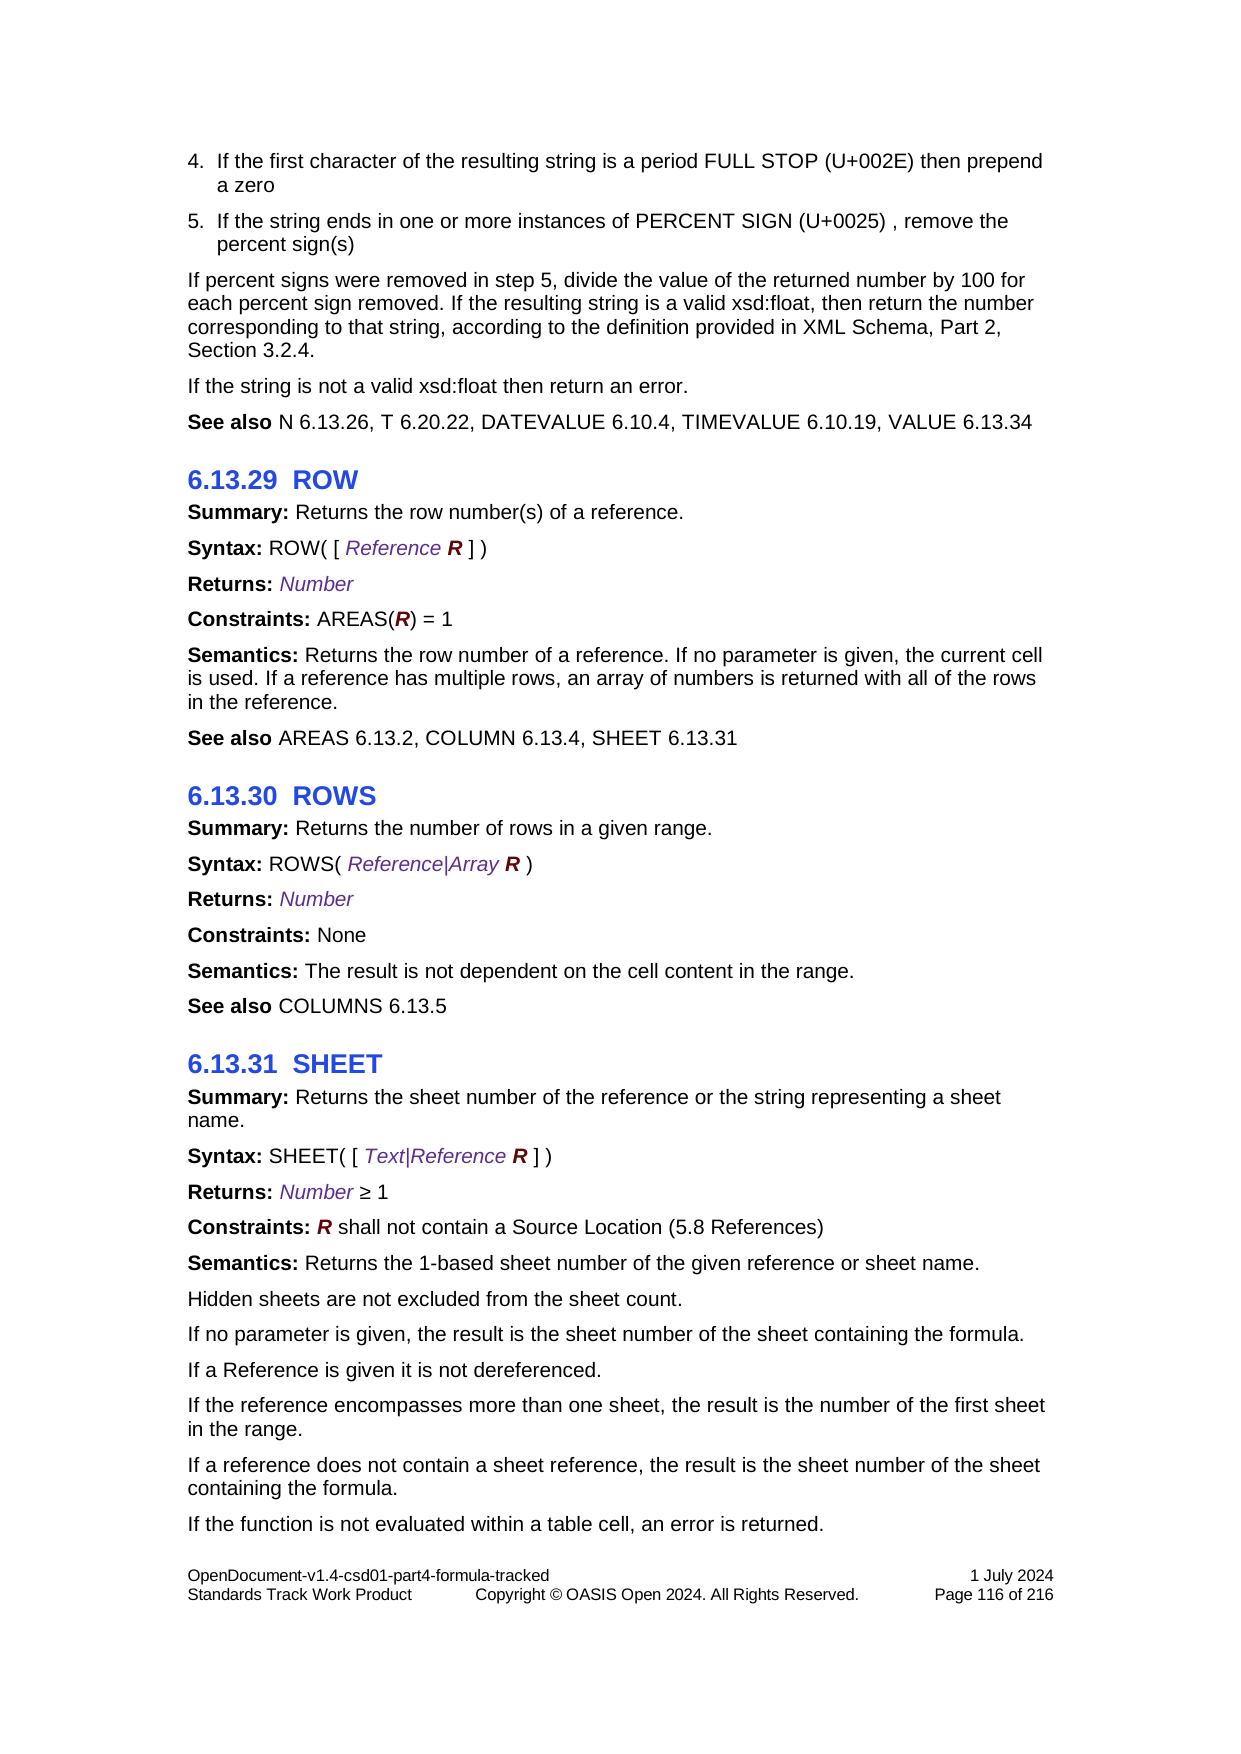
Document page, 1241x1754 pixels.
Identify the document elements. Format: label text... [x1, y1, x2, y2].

text Syntax: ROW( [ Reference R ] ) [187, 536, 1053, 560]
text Semantics: Returns the 1-based sheet number of the given reference or sheet name. [187, 1251, 1053, 1275]
text If the function is not evaluated within a table cell, an error is returned. [187, 1512, 1053, 1536]
text Summary: Returns the row number(s) of a reference. [187, 501, 1053, 524]
text Constraints: AREAS(R) = 1 [187, 608, 1053, 631]
text If a reference does not contain a sheet reference, the result is the sheet number of the sheet containing the formula. [187, 1453, 1053, 1500]
text Returns: Number ≥ 1 [187, 1180, 1053, 1204]
subtitle SHEET [187, 1049, 1053, 1079]
subtitle ROW [187, 465, 1053, 495]
list If the first character of the resulting string is a period FULL STOP (U+002E) then prepend a zero [187, 150, 1053, 197]
text Constraints: None [187, 923, 1053, 947]
text Summary: Returns the number of rows in a given range. [187, 817, 1053, 840]
text Hidden sheets are not excluded from the sheet count. [187, 1287, 1053, 1311]
text If a Reference is given it is not dereferenced. [187, 1358, 1053, 1382]
text If no parameter is given, the result is the sheet number of the sheet containing the formula. [187, 1323, 1053, 1346]
text Returns: Number [187, 572, 1053, 596]
text Semantics: Returns the row number of a reference. If no parameter is given, the current cell is used. If a reference has multiple rows, an array of numbers is returned with all of the rows in the reference. [187, 643, 1053, 714]
text Semantics: The result is not dependent on the cell content in the range. [187, 959, 1053, 983]
subtitle ROWS [187, 781, 1053, 811]
text Summary: Returns the sheet number of the reference or the string representing a sheet name. [187, 1085, 1053, 1132]
text See also COLUMNS 6.13.5 [187, 995, 1053, 1018]
text Constraints: R shall not contain a Source Location (5.8 References) [187, 1216, 1053, 1239]
text Syntax: SHEET( [ Text|Reference R ] ) [187, 1144, 1053, 1168]
text If the reference encompasses more than one sheet, the result is the number of the first sheet in the range. [187, 1394, 1053, 1441]
list If the string ends in one or more instances of PERCENT SIGN (U+0025) , remove the percent sign(s) [187, 209, 1053, 256]
text See also AREAS 6.13.2, COLUMN 6.13.4, SHEET 6.13.31 [187, 726, 1053, 749]
text Returns: Number [187, 888, 1053, 911]
text If the string is not a valid xsd:float then return an error. [187, 374, 1053, 398]
text See also N 6.13.26, T 6.20.22, DATEVALUE 6.10.4, TIMEVALUE 6.10.19, VALUE 6.13.34 [187, 410, 1053, 434]
text Syntax: ROWS( Reference|Array R ) [187, 852, 1053, 876]
text If percent signs were removed in step 5, divide the value of the returned number by 100 for each percent sign removed. If the resulting string is a valid xsd:float, then return the number corresponding to that string, according to the definition provided in XML Schema, Part 2, Section 3.2.4. [187, 268, 1053, 362]
